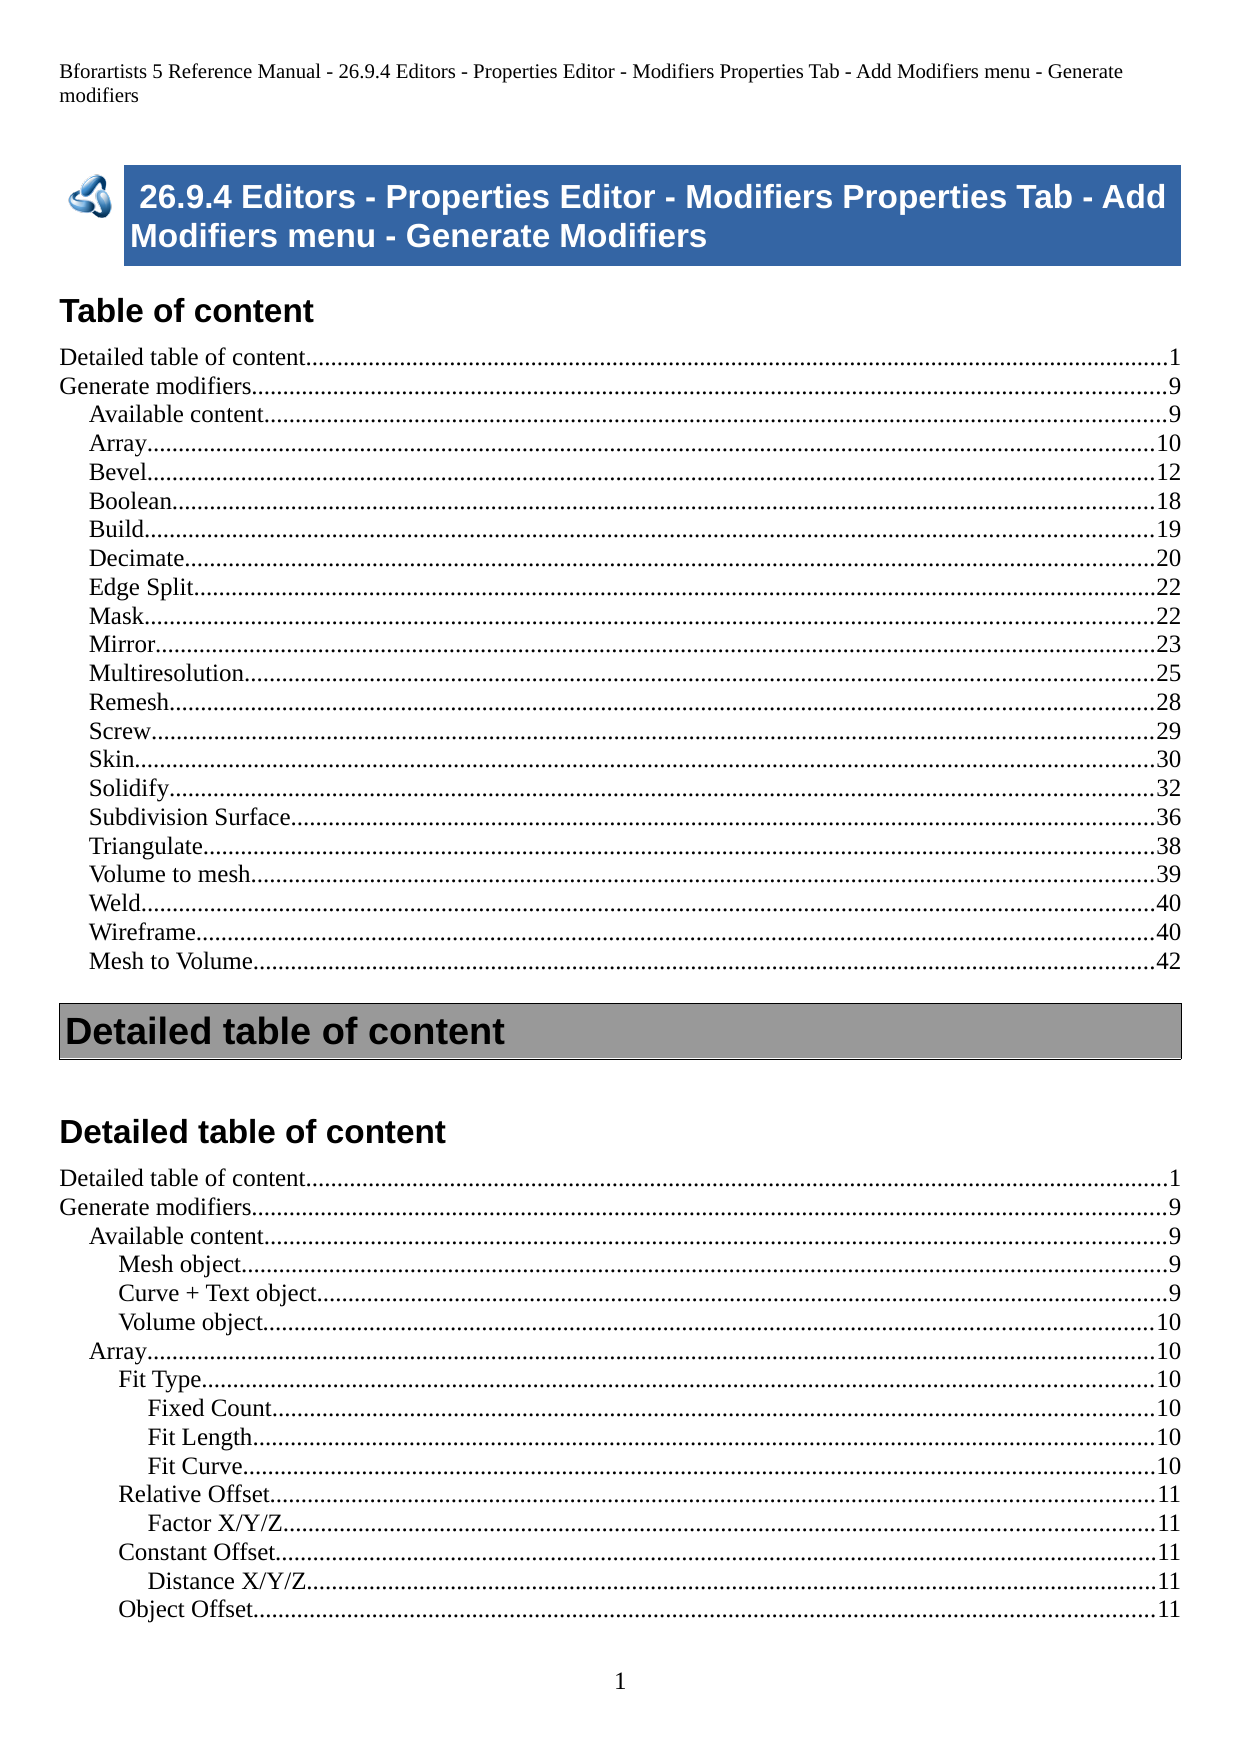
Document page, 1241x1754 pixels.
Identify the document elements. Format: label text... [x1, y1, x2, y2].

text Volume object 10 [118, 1307, 1181, 1336]
text Decimate 20 [88, 543, 1181, 572]
text Boolean 18 [88, 486, 1181, 514]
text Mesh object 9 [118, 1249, 1181, 1278]
text Constant Offset 11 [118, 1537, 1181, 1566]
text Multiresolution 25 [88, 658, 1181, 687]
text Triangulate 38 [88, 831, 1181, 859]
text Mesh to Volume 42 [88, 946, 1181, 974]
text Volume to mesh 39 [88, 859, 1181, 888]
text Fit Curve 10 [147, 1451, 1181, 1479]
table_header [59, 165, 124, 266]
text Weld 40 [88, 888, 1181, 917]
text Fit Length 10 [147, 1422, 1181, 1451]
text Screw 29 [88, 716, 1181, 744]
text Wireframe 40 [88, 917, 1181, 946]
text Curve + Text object 9 [118, 1278, 1181, 1307]
text Array 10 [88, 1336, 1181, 1364]
text Detailed table of content 1 [59, 1163, 1181, 1192]
text Build 19 [88, 514, 1181, 543]
text Relative Offset 11 [118, 1479, 1181, 1508]
text Fixed Count 10 [147, 1393, 1181, 1422]
text Factor X/Y/Z 11 [147, 1508, 1181, 1537]
text Detailed table of content 1 [59, 342, 1181, 371]
text Solidify 32 [88, 773, 1181, 802]
picture [65, 171, 114, 221]
subtitle Table of content [59, 291, 1181, 329]
text Skin 30 [88, 744, 1181, 773]
table_header Detailed table of content [60, 1004, 1181, 1058]
text Array 10 [88, 428, 1181, 457]
text Remesh 28 [88, 687, 1181, 716]
text Subdivision Surface 36 [88, 802, 1181, 831]
text Mask 22 [88, 601, 1181, 629]
subtitle Detailed table of content [59, 1112, 1181, 1151]
text Fit Type 10 [118, 1364, 1181, 1393]
text Bevel 12 [88, 457, 1181, 486]
text Edge Split 22 [88, 572, 1181, 601]
text Distance X/Y/Z 11 [147, 1566, 1181, 1594]
text Available content 9 [88, 1221, 1181, 1249]
text Mirror 23 [88, 629, 1181, 658]
text Generate modifiers 9 [59, 1192, 1181, 1221]
table_header 26.9.4 Editors - Properties Editor - Modifiers Properties Tab - Add Modifiers menu - Generate Modifiers [124, 165, 1181, 266]
text Object Offset 11 [118, 1594, 1181, 1623]
text Generate modifiers 9 [59, 371, 1181, 399]
text Available content 9 [88, 399, 1181, 428]
